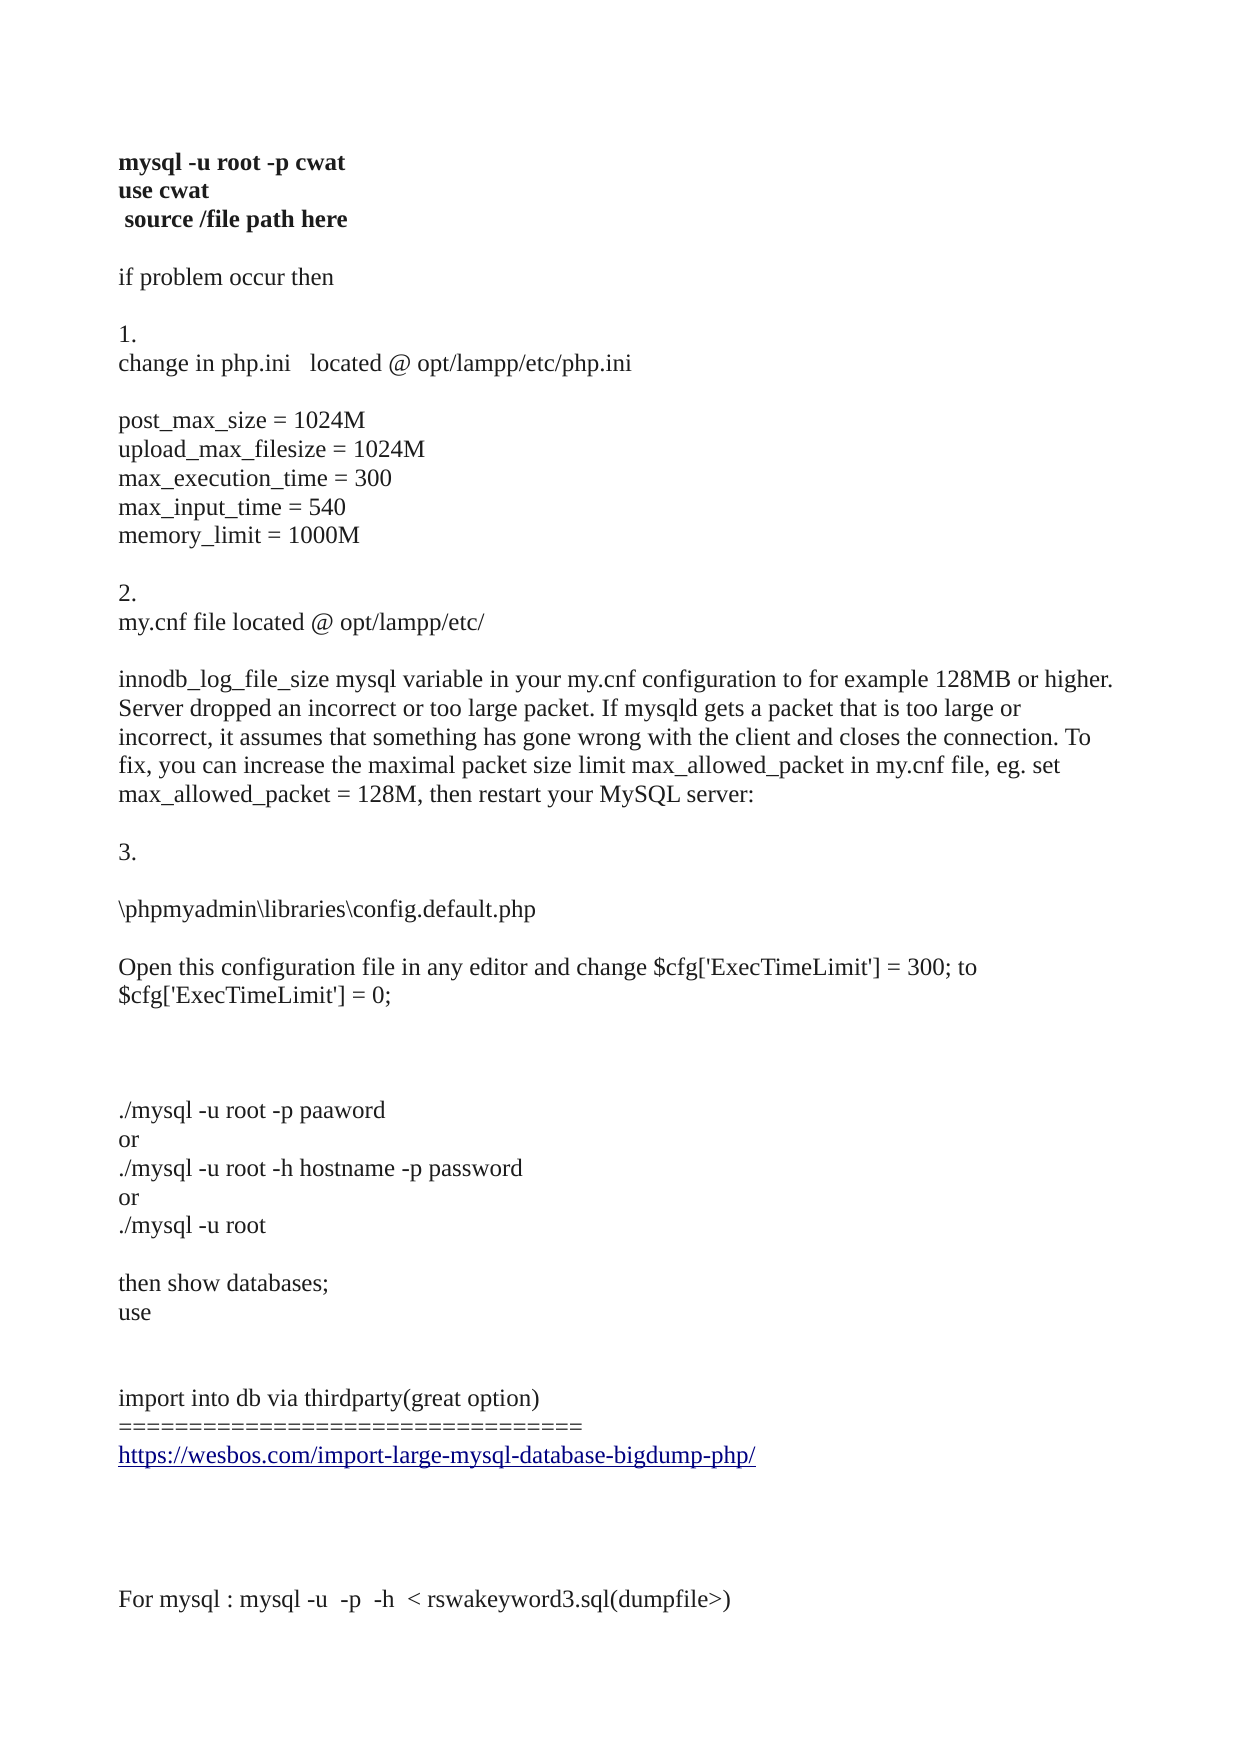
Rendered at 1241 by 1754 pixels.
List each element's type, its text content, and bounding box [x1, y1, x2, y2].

text 3. [118, 837, 1122, 866]
text ./mysql -u root -p paaword [118, 1096, 1122, 1124]
text max_execution_time = 300 [118, 463, 1122, 492]
text post_max_size = 1024M [118, 406, 1122, 434]
text \phpmyadmin\libraries\config.default.php [118, 894, 1122, 923]
text https://wesbos.com/import-large-mysql-database-bigdump-php/ [118, 1441, 1122, 1469]
text then show databases; [118, 1268, 1122, 1297]
text 1. [118, 319, 1122, 348]
text ./mysql -u root -h hostname -p password [118, 1153, 1122, 1182]
text mysql -u root -p cwat [118, 147, 1122, 176]
text my.cnf file located @ opt/lampp/etc/ [118, 607, 1122, 636]
text Open this configuration file in any editor and change $cfg['ExecTimeLimit'] = 300; to $cfg['ExecTimeLimit'] = 0; [118, 952, 1122, 1009]
text change in php.ini located @ opt/lampp/etc/php.ini [118, 348, 1122, 377]
text For mysql : mysql -u -p -h < rswakeyword3.sql(dumpfile>) [118, 1584, 1122, 1613]
text innodb_log_file_size mysql variable in your my.cnf configuration to for example 128MB or higher. [118, 664, 1122, 693]
text upload_max_filesize = 1024M [118, 434, 1122, 463]
text Server dropped an incorrect or too large packet. If mysqld gets a packet that is too large or incorrect, it assumes that something has gone wrong with the client and closes the connection. To fix, you can increase the maximal packet size limit max_allowed_packet in my.cnf file, eg. set max_allowed_packet = 128M, then restart your MySQL server: [118, 693, 1122, 808]
text or [118, 1124, 1122, 1153]
text 2. [118, 578, 1122, 607]
text memory_limit = 1000M [118, 521, 1122, 549]
text use cwat [118, 176, 1122, 204]
text if problem occur then [118, 262, 1122, 291]
text import into db via thirdparty(great option) [118, 1383, 1122, 1412]
text source /file path here [118, 204, 1122, 233]
text or [118, 1182, 1122, 1211]
text use [118, 1297, 1122, 1326]
text ./mysql -u root [118, 1211, 1122, 1239]
text max_input_time = 540 [118, 492, 1122, 521]
text ================================= [118, 1412, 1122, 1441]
